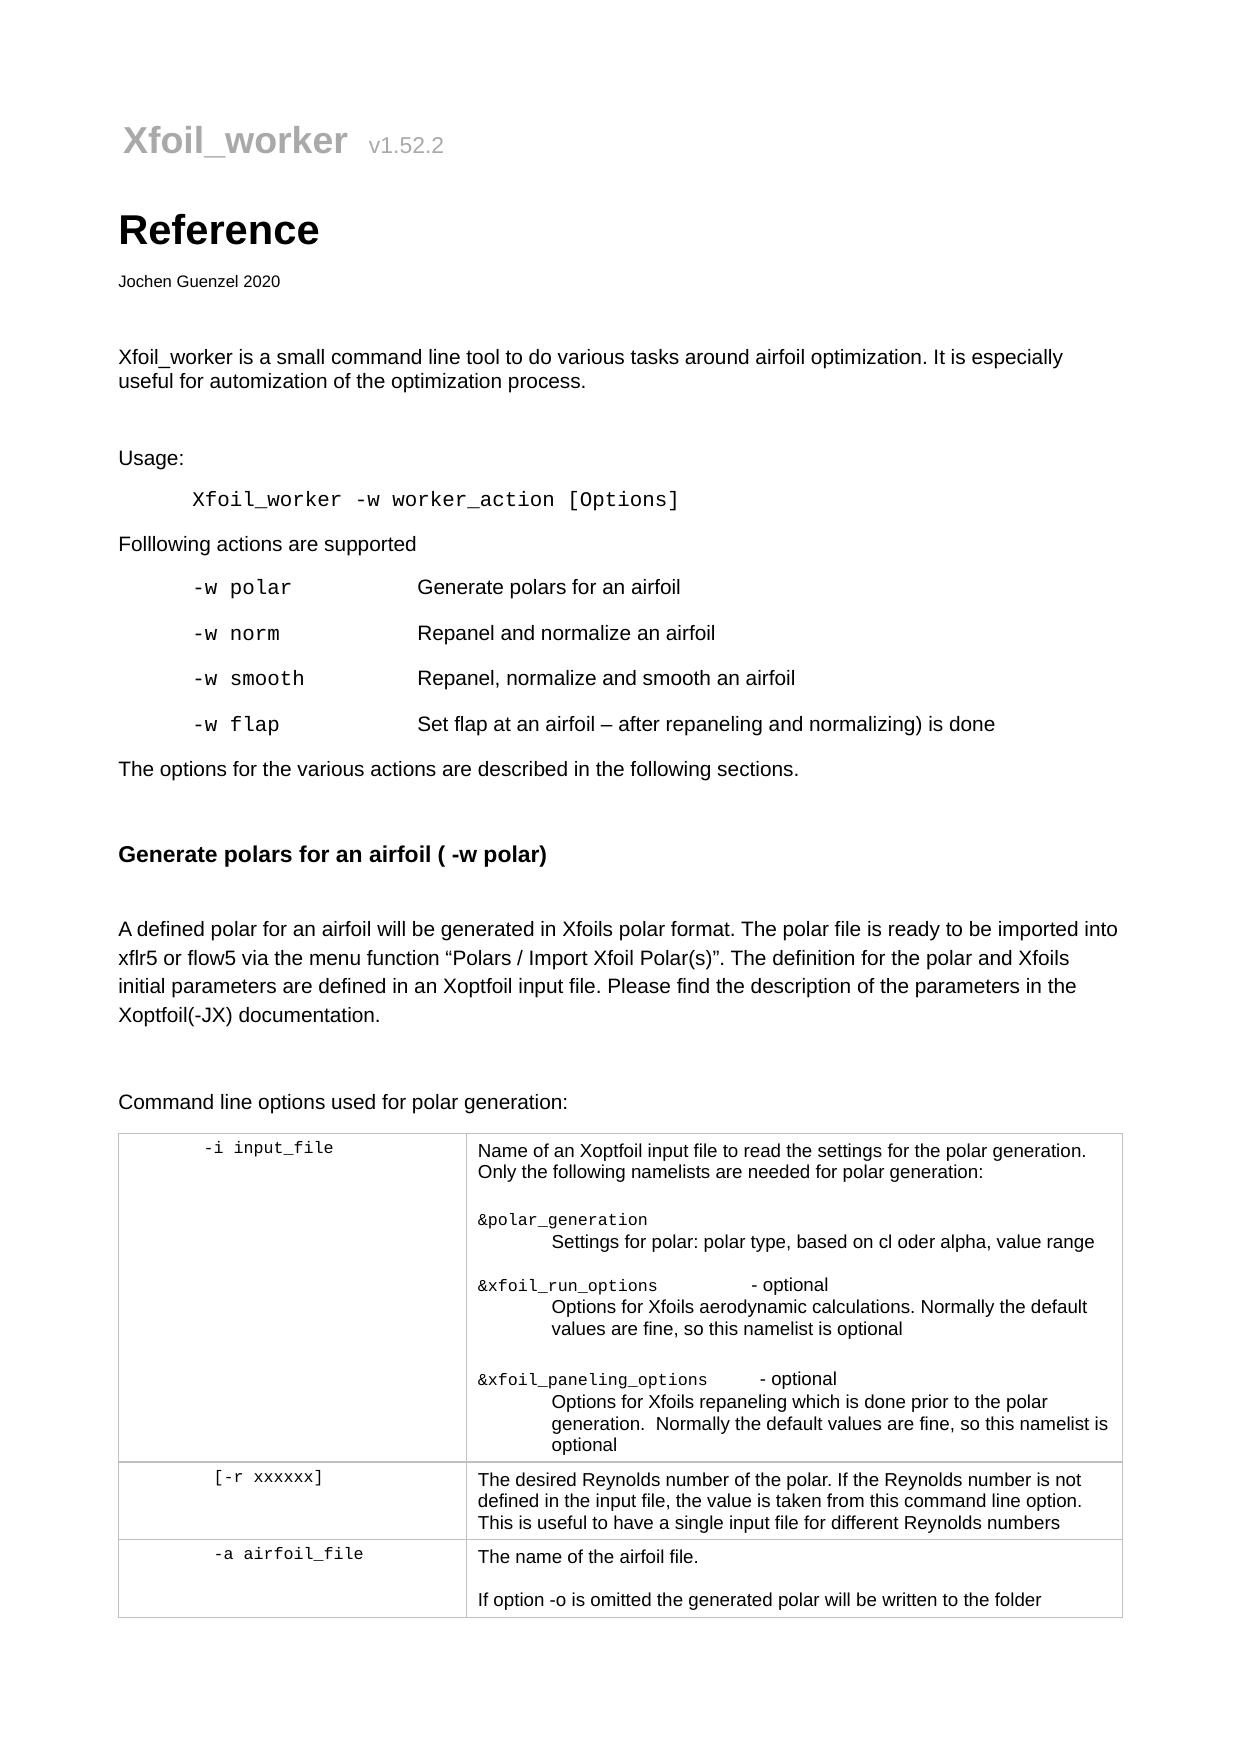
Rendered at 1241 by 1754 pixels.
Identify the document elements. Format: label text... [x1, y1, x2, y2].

table_cell The name of the airfoil file. If option -o is omitted the generated polar will be written to the folder [467, 1540, 1122, 1617]
text -w flap Set flap at an airfoil – after repaneling and normalizing) is done [192, 712, 1122, 738]
text -w norm Repanel and normalize an airfoil [192, 621, 1122, 647]
text A defined polar for an airfoil will be generated in Xfoils polar format. The polar file is ready to be imported into xflr5 or flow5 via the menu function “Polars / Import Xfoil Polar(s)”. The definition for the polar and Xfoils initial parameters are defined in an Xoptfoil input file. Please find the description of the parameters in the Xoptfoil(-JX) documentation. [118, 917, 1122, 1027]
text Folllowing actions are supported [118, 532, 1122, 556]
text Xfoil_worker is a small command line tool to do various tasks around airfoil optimization. It is especially useful for automization of the optimization process. [118, 344, 1122, 392]
subtitle Generate polars for an airfoil ( -w polar) [118, 841, 1122, 867]
text The options for the various actions are described in the following sections. [118, 757, 1122, 781]
text -w polar Generate polars for an airfoil [192, 575, 1122, 601]
table_cell The desired Reynolds number of the polar. If the Reynolds number is not defined in the input file, the value is taken from this command line option. This is useful to have a single input file for different Reynolds numbers [467, 1463, 1122, 1539]
text -w smooth Repanel, normalize and smooth an airfoil [192, 666, 1122, 692]
text Xfoil_worker -w worker_action [Options] [192, 489, 1122, 513]
text Xfoil_worker v1.52.2 [118, 118, 1122, 161]
table_header Name of an Xoptfoil input file to read the settings for the polar generation. Only the following namelists are needed for polar generation: &polar_generation Settings for polar: polar type, based on cl oder alpha, value range &xfoil_run_options - optional Options for Xfoils aerodynamic calculations. Normally the default values are fine, so this namelist is optional &xfoil_paneling_options - optional Options for Xfoils repaneling which is done prior to the polar generation. Normally the default values are fine, so this namelist is optional [467, 1134, 1122, 1461]
text Jochen Guenzel 2020 [118, 253, 1122, 291]
table_header -i input_file [119, 1134, 466, 1461]
subtitle Reference [118, 205, 1122, 253]
table_cell [-r xxxxxx] [119, 1463, 466, 1539]
text Usage: [118, 446, 1122, 469]
table_cell -a airfoil_file [119, 1540, 466, 1617]
text Command line options used for polar generation: [118, 1089, 1122, 1113]
